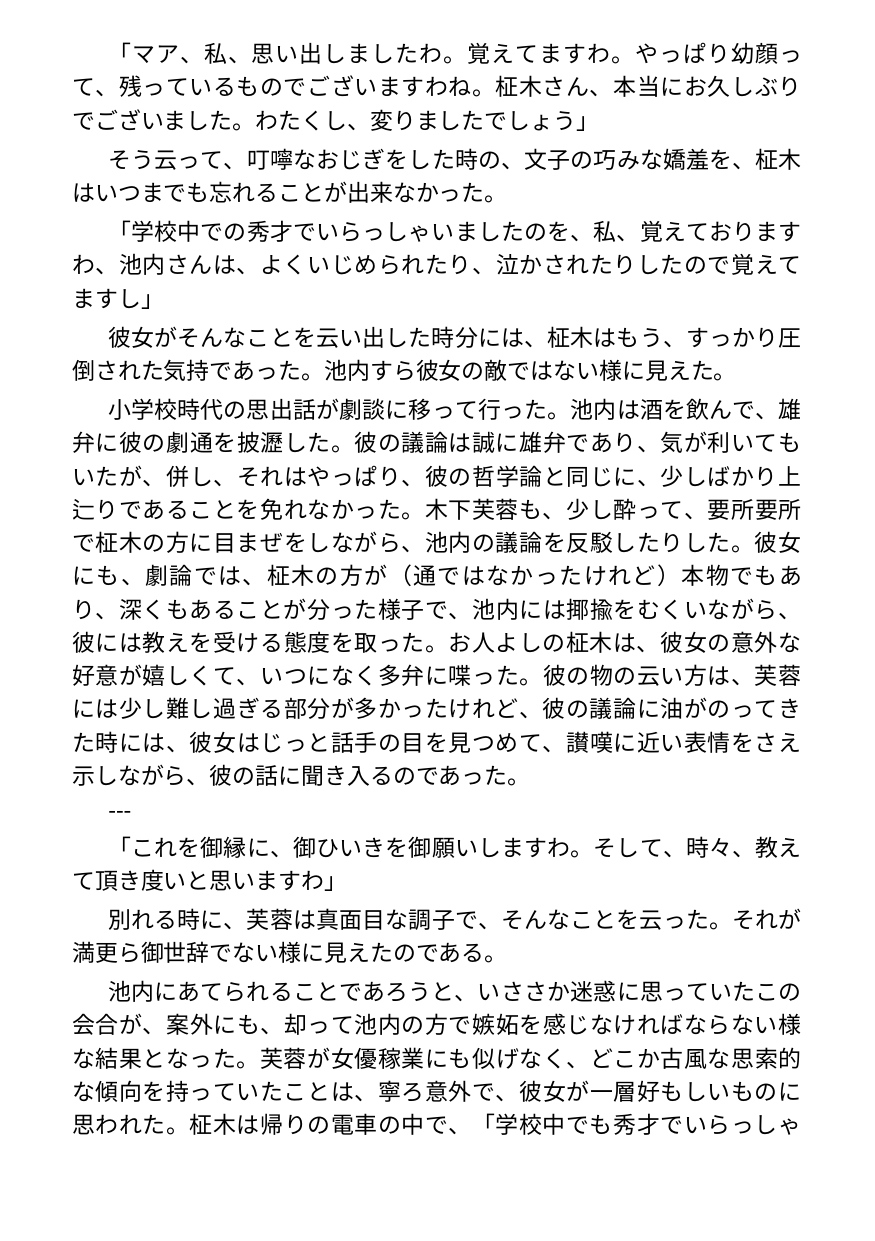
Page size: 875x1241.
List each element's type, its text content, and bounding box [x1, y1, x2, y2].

text 「マア、私、思い出しましたわ。覚えてますわ。やっぱり幼顔って、残っているものでございますわね。柾木さん、本当にお久しぶりでございました。わたくし、変りましたでしょう」 [72, 36, 802, 136]
text 「これを御縁に、御ひいきを御願いしますわ。そして、時々、教えて頂き度いと思いますわ」 [72, 829, 802, 896]
text 別れる時に、芙蓉は真面目な調子で、そんなことを云った。それが満更ら御世辞でない様に見えたのである。 [72, 902, 802, 968]
text 小学校時代の思出話が劇談に移って行った。池内は酒を飲んで、雄弁に彼の劇通を披瀝した。彼の議論は誠に雄弁であり、気が利いてもいたが、併し、それはやっぱり、彼の哲学論と同じに、少しばかり上辷りであることを免れなかった。木下芙蓉も、少し酔って、要所要所で柾木の方に目まぜをしながら、池内の議論を反駁したりした。彼女にも、劇論では、柾木の方が（通ではなかったけれど）本物でもあり、深くもあることが分った様子で、池内には揶揄をむくいながら、彼には教えを受ける態度を取った。お人よしの柾木は、彼女の意外な好意が嬉しくて、いつになく多弁に喋った。彼の物の云い方は、芙蓉には少し難し過ぎる部分が多かったけれど、彼の議論に油がのってきた時には、彼女はじっと話手の目を見つめて、讃嘆に近い表情をさえ示しながら、彼の話に聞き入るのであった。 [72, 392, 802, 791]
text 「学校中での秀才でいらっしゃいましたのを、私、覚えておりますわ、池内さんは、よくいじめられたり、泣かされたりしたので覚えてますし」 [72, 214, 802, 314]
text --- [72, 797, 802, 823]
text そう云って、叮嚀なおじぎをした時の、文子の巧みな嬌羞を、柾木はいつまでも忘れることが出来なかった。 [72, 142, 802, 208]
text 池内にあてられることであろうと、いささか迷惑に思っていたこの会合が、案外にも、却って池内の方で嫉妬を感じなければならない様な結果となった。芙蓉が女優稼業にも似げなく、どこか古風な思索的な傾向を持っていたことは、寧ろ意外で、彼女が一層好もしいものに思われた。柾木は帰りの電車の中で、「学校中でも秀才でいらっしゃ [72, 974, 802, 1140]
text 彼女がそんなことを云い出した時分には、柾木はもう、すっかり圧倒された気持であった。池内すら彼女の敵ではない様に見えた。 [72, 320, 802, 386]
